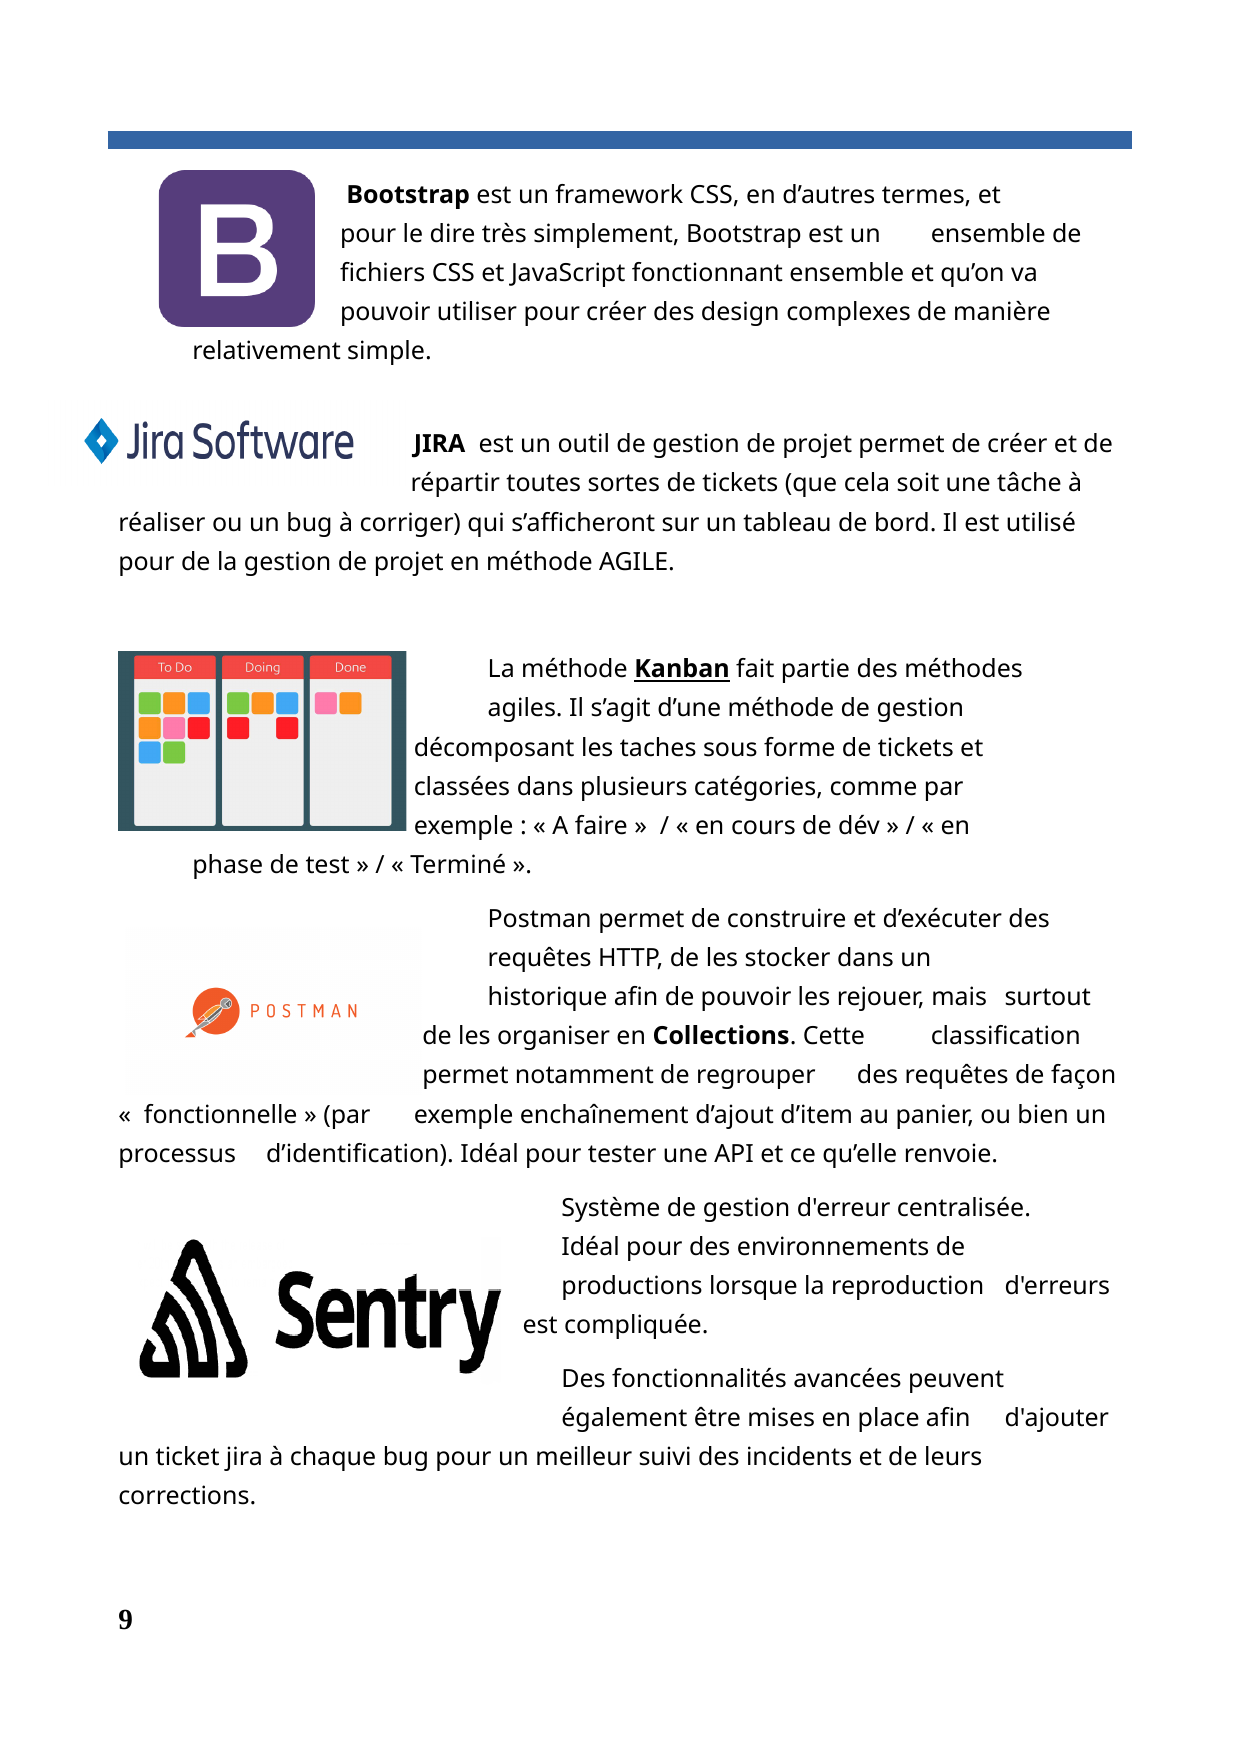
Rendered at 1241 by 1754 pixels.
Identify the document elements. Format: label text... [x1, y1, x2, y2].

picture [43, 400, 411, 486]
text Postman permet de construire et d’exécuter des requêtes HTTP, de les stocker dans un historique afin de pouvoir les rejouer, mais surtout de les organiser en Collections. Cette classification permet notamment de regrouper des requêtes de façon « fonctionnelle » (par exemple enchaînement d’ajout d’item au panier, ou bien un processus d’identification). Idéal pour tester une API et ce qu’elle renvoie. [118, 901, 1122, 1169]
text La méthode Kanban fait partie des méthodes agiles. Il s’agit d’une méthode de gestion décomposant les taches sous forme de tickets et classées dans plusieurs catégories, comme par exemple : « A faire » / « en cours de dév » / « en phase de test » / « Terminé ». [118, 651, 1122, 881]
text Système de gestion d'erreur centralisée. Idéal pour des environnements de productions lorsque la reproduction d'erreurs est compliquée. [118, 1189, 1122, 1341]
text Bootstrap est un framework CSS, en d’autres termes, et pour le dire très simplement, Bootstrap est un ensemble de fichiers CSS et JavaScript fonctionnant ensemble et qu’on va pouvoir utiliser pour créer des design complexes de manière relativement simple. [118, 176, 1122, 367]
picture [118, 1209, 523, 1410]
text Des fonctionnalités avancées peuvent également être mises en place afin d'ajouter un ticket jira à chaque bug pour un meilleur suivi des incidents et de leurs corrections. [118, 1361, 1122, 1512]
picture [124, 927, 423, 1095]
text JIRA est un outil de gestion de projet permet de créer et de répartir toutes sortes de tickets (que cela soit une tâche à réaliser ou un bug à corriger) qui s’afficheront sur un tableau de bord. Il est utilisé pour de la gestion de projet en méthode AGILE. [118, 486, 1122, 577]
picture [158, 170, 315, 327]
picture [118, 651, 407, 831]
